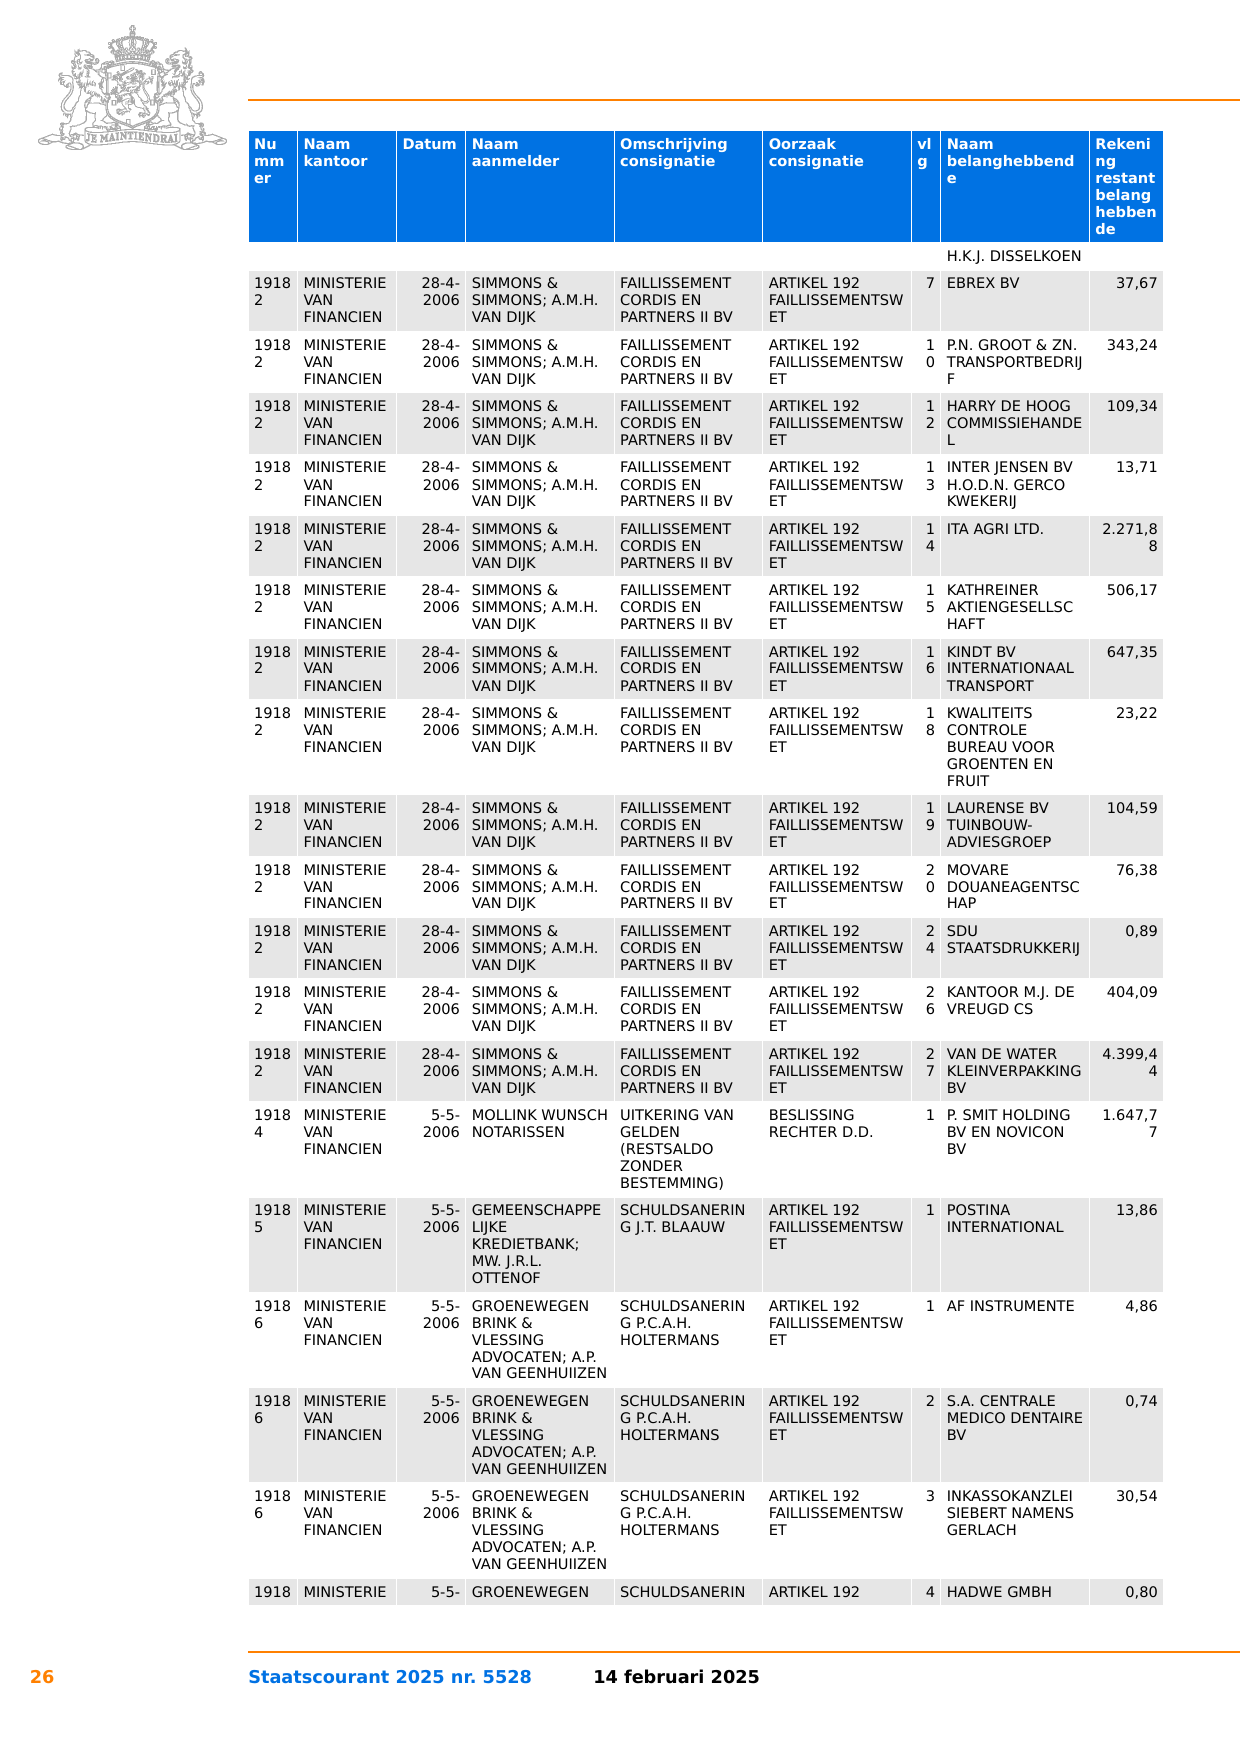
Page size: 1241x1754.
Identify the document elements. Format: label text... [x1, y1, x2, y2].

table_cell ARTIKEL 192 FAILLISSEMENTSWET [763, 1484, 911, 1578]
table_cell SIMMONS & SIMMONS; A.M.H. VAN DIJK [466, 271, 614, 331]
table_cell MINISTERIE VAN FINANCIEN [298, 857, 396, 917]
table_cell ARTIKEL 192 FAILLISSEMENTSWET [763, 578, 911, 638]
table_cell SIMMONS & SIMMONS; A.M.H. VAN DIJK [466, 455, 614, 515]
table_cell MINISTERIE VAN FINANCIEN [298, 980, 396, 1040]
table_cell 24 [912, 918, 940, 978]
table_cell ARTIKEL 192 FAILLISSEMENTSWET [763, 516, 911, 576]
table_cell 20 [912, 857, 940, 917]
table_cell ARTIKEL 192 FAILLISSEMENTSWET [763, 332, 911, 392]
table_cell 28-4-2006 [397, 578, 465, 638]
table_cell 3 [912, 1484, 940, 1578]
table_cell 19182 [249, 1041, 297, 1101]
table_cell 0,74 [1090, 1388, 1163, 1482]
table_cell 19186 [249, 1388, 297, 1482]
table_cell UITKERING VAN GELDEN (RESTSALDO ZONDER BESTEMMING) [615, 1102, 762, 1196]
table_cell HADWE GMBH [941, 1579, 1089, 1605]
table_header Omschrijving consignatie [615, 131, 762, 242]
table_cell 2 [912, 1388, 940, 1482]
table_cell 506,17 [1090, 578, 1163, 638]
table_cell 647,35 [1090, 639, 1163, 699]
table_header Nummer [249, 131, 297, 242]
table_cell [397, 243, 465, 269]
table_cell [466, 243, 614, 269]
table_cell 28-4-2006 [397, 393, 465, 454]
table_cell 19182 [249, 980, 297, 1040]
table_cell MINISTERIE VAN FINANCIEN [298, 1041, 396, 1101]
table_cell 37,67 [1090, 271, 1163, 331]
table_cell 23,22 [1090, 700, 1163, 794]
table_cell GROENEWEGEN [466, 1579, 614, 1605]
table_cell MINISTERIE VAN FINANCIEN [298, 332, 396, 392]
table_cell 28-4-2006 [397, 271, 465, 331]
table_cell POSTINA INTERNATIONAL [941, 1198, 1089, 1292]
table_cell [912, 243, 940, 269]
table_header Naam belanghebbende [941, 131, 1089, 242]
table_cell 1 [912, 1293, 940, 1387]
table_cell MINISTERIE VAN FINANCIEN [298, 516, 396, 576]
table_cell [249, 243, 297, 269]
table_cell FAILLISSEMENT CORDIS EN PARTNERS II BV [615, 639, 762, 699]
table_cell 28-4-2006 [397, 795, 465, 856]
table_cell 0,89 [1090, 918, 1163, 978]
table_cell KATHREINER AKTIENGESELLSCHAFT [941, 578, 1089, 638]
table_cell MINISTERIE VAN FINANCIEN [298, 1484, 396, 1578]
table_cell 4,86 [1090, 1293, 1163, 1387]
table_cell 109,34 [1090, 393, 1163, 454]
table_cell 28-4-2006 [397, 332, 465, 392]
table_cell 19186 [249, 1293, 297, 1387]
table_cell 1.647,77 [1090, 1102, 1163, 1196]
table_cell 5-5-2006 [397, 1293, 465, 1387]
table_cell LAURENSE BV TUINBOUW-ADVIESGROEP [941, 795, 1089, 856]
table_cell 10 [912, 332, 940, 392]
table_cell S.A. CENTRALE MEDICO DENTAIRE BV [941, 1388, 1089, 1482]
table_cell [298, 243, 396, 269]
table_cell 28-4-2006 [397, 455, 465, 515]
table_cell MINISTERIE VAN FINANCIEN [298, 795, 396, 856]
table_cell ARTIKEL 192 FAILLISSEMENTSWET [763, 795, 911, 856]
table_cell MINISTERIE VAN FINANCIEN [298, 700, 396, 794]
table_cell 19182 [249, 455, 297, 515]
table_cell SIMMONS & SIMMONS; A.M.H. VAN DIJK [466, 795, 614, 856]
table_cell FAILLISSEMENT CORDIS EN PARTNERS II BV [615, 918, 762, 978]
table_cell MINISTERIE VAN FINANCIEN [298, 1102, 396, 1196]
table_cell ARTIKEL 192 FAILLISSEMENTSWET [763, 1388, 911, 1482]
table_cell ARTIKEL 192 FAILLISSEMENTSWET [763, 857, 911, 917]
table_cell SIMMONS & SIMMONS; A.M.H. VAN DIJK [466, 639, 614, 699]
table_cell FAILLISSEMENT CORDIS EN PARTNERS II BV [615, 271, 762, 331]
table_cell SIMMONS & SIMMONS; A.M.H. VAN DIJK [466, 1041, 614, 1101]
table_cell 19 [912, 795, 940, 856]
table_cell 28-4-2006 [397, 516, 465, 576]
table_cell SCHULDSANERING P.C.A.H. HOLTERMANS [615, 1293, 762, 1387]
table_cell 1 [912, 1198, 940, 1292]
table_cell INTER JENSEN BV H.O.D.N. GERCO KWEKERIJ [941, 455, 1089, 515]
table_cell MOVARE DOUANEAGENTSCHAP [941, 857, 1089, 917]
table_cell MINISTERIE VAN FINANCIEN [298, 918, 396, 978]
table_cell ARTIKEL 192 FAILLISSEMENTSWET [763, 639, 911, 699]
table_cell 76,38 [1090, 857, 1163, 917]
table_cell 19182 [249, 918, 297, 978]
table_cell ARTIKEL 192 FAILLISSEMENTSWET [763, 980, 911, 1040]
table_cell FAILLISSEMENT CORDIS EN PARTNERS II BV [615, 332, 762, 392]
table_cell GROENEWEGEN BRINK & VLESSING ADVOCATEN; A.P. VAN GEENHUIIZEN [466, 1388, 614, 1482]
table_cell 13 [912, 455, 940, 515]
table_cell H.K.J. DISSELKOEN [941, 243, 1089, 269]
table_cell SCHULDSANERING P.C.A.H. HOLTERMANS [615, 1484, 762, 1578]
table_cell 4.399,44 [1090, 1041, 1163, 1101]
table_cell 1 [912, 1102, 940, 1196]
table_cell 19182 [249, 271, 297, 331]
table_cell SIMMONS & SIMMONS; A.M.H. VAN DIJK [466, 918, 614, 978]
table_cell 5-5-2006 [397, 1484, 465, 1578]
table_cell 12 [912, 393, 940, 454]
table_cell SCHULDSANERING J.T. BLAAUW [615, 1198, 762, 1292]
table_cell MINISTERIE VAN FINANCIEN [298, 1293, 396, 1387]
table_cell MINISTERIE VAN FINANCIEN [298, 1198, 396, 1292]
table_cell FAILLISSEMENT CORDIS EN PARTNERS II BV [615, 578, 762, 638]
table_cell SIMMONS & SIMMONS; A.M.H. VAN DIJK [466, 700, 614, 794]
table_cell 5-5- [397, 1579, 465, 1605]
table_cell 19182 [249, 857, 297, 917]
table_cell 28-4-2006 [397, 980, 465, 1040]
table_cell SIMMONS & SIMMONS; A.M.H. VAN DIJK [466, 578, 614, 638]
table_cell 5-5-2006 [397, 1388, 465, 1482]
table_cell GEMEENSCHAPPELIJKE KREDIETBANK; MW. J.R.L. OTTENOF [466, 1198, 614, 1292]
table_cell 5-5-2006 [397, 1102, 465, 1196]
table_cell HARRY DE HOOG COMMISSIEHANDEL [941, 393, 1089, 454]
table_cell SIMMONS & SIMMONS; A.M.H. VAN DIJK [466, 332, 614, 392]
table_cell 19186 [249, 1484, 297, 1578]
table_cell 26 [912, 980, 940, 1040]
table_cell 343,24 [1090, 332, 1163, 392]
table_cell P. SMIT HOLDING BV EN NOVICON BV [941, 1102, 1089, 1196]
table_cell 7 [912, 271, 940, 331]
table_cell KINDT BV INTERNATIONAAL TRANSPORT [941, 639, 1089, 699]
table_cell VAN DE WATER KLEINVERPAKKING BV [941, 1041, 1089, 1101]
table_cell FAILLISSEMENT CORDIS EN PARTNERS II BV [615, 857, 762, 917]
table_cell 28-4-2006 [397, 700, 465, 794]
table_header vlg [912, 131, 940, 242]
table_cell AF INSTRUMENTE [941, 1293, 1089, 1387]
table_cell MINISTERIE VAN FINANCIEN [298, 455, 396, 515]
table_cell ARTIKEL 192 [763, 1579, 911, 1605]
table_cell GROENEWEGEN BRINK & VLESSING ADVOCATEN; A.P. VAN GEENHUIIZEN [466, 1484, 614, 1578]
table_cell MINISTERIE VAN FINANCIEN [298, 578, 396, 638]
table_cell GROENEWEGEN BRINK & VLESSING ADVOCATEN; A.P. VAN GEENHUIIZEN [466, 1293, 614, 1387]
table_cell [763, 243, 911, 269]
table_cell MINISTERIE [298, 1579, 396, 1605]
table_header Oorzaak consignatie [763, 131, 911, 242]
table_cell P.N. GROOT & ZN. TRANSPORTBEDRIJF [941, 332, 1089, 392]
table_cell FAILLISSEMENT CORDIS EN PARTNERS II BV [615, 455, 762, 515]
table_cell MOLLINK WUNSCH NOTARISSEN [466, 1102, 614, 1196]
table_cell SCHULDSANERIN [615, 1579, 762, 1605]
table_cell 104,59 [1090, 795, 1163, 856]
table_cell ITA AGRI LTD. [941, 516, 1089, 576]
table_cell 19185 [249, 1198, 297, 1292]
table_cell SCHULDSANERING P.C.A.H. HOLTERMANS [615, 1388, 762, 1482]
table_cell 19182 [249, 700, 297, 794]
table_cell ARTIKEL 192 FAILLISSEMENTSWET [763, 271, 911, 331]
table_cell 27 [912, 1041, 940, 1101]
table_cell 28-4-2006 [397, 857, 465, 917]
table_cell 2.271,88 [1090, 516, 1163, 576]
table_cell EBREX BV [941, 271, 1089, 331]
table_cell MINISTERIE VAN FINANCIEN [298, 393, 396, 454]
table_cell 5-5-2006 [397, 1198, 465, 1292]
table_cell 18 [912, 700, 940, 794]
table_cell 19182 [249, 795, 297, 856]
table_cell BESLISSING RECHTER D.D. [763, 1102, 911, 1196]
table_cell FAILLISSEMENT CORDIS EN PARTNERS II BV [615, 393, 762, 454]
table_cell [615, 243, 762, 269]
table_cell SIMMONS & SIMMONS; A.M.H. VAN DIJK [466, 980, 614, 1040]
table_header Rekening restant belanghebbende [1090, 131, 1163, 242]
table_cell 19182 [249, 332, 297, 392]
table_header Naam aanmelder [466, 131, 614, 242]
table_cell FAILLISSEMENT CORDIS EN PARTNERS II BV [615, 795, 762, 856]
table_cell ARTIKEL 192 FAILLISSEMENTSWET [763, 1293, 911, 1387]
table_cell 28-4-2006 [397, 639, 465, 699]
table_cell 28-4-2006 [397, 918, 465, 978]
table_cell INKASSOKANZLEI SIEBERT NAMENS GERLACH [941, 1484, 1089, 1578]
table_cell 30,54 [1090, 1484, 1163, 1578]
table_cell 1918 [249, 1579, 297, 1605]
table_cell 19182 [249, 516, 297, 576]
table_cell FAILLISSEMENT CORDIS EN PARTNERS II BV [615, 1041, 762, 1101]
table_cell 19184 [249, 1102, 297, 1196]
table_header Naam kantoor [298, 131, 396, 242]
table_cell FAILLISSEMENT CORDIS EN PARTNERS II BV [615, 980, 762, 1040]
table_cell MINISTERIE VAN FINANCIEN [298, 639, 396, 699]
table_cell KANTOOR M.J. DE VREUGD CS [941, 980, 1089, 1040]
table_cell 19182 [249, 578, 297, 638]
table_cell 13,86 [1090, 1198, 1163, 1292]
table_cell SIMMONS & SIMMONS; A.M.H. VAN DIJK [466, 393, 614, 454]
table_header Datum [397, 131, 465, 242]
table_cell 15 [912, 578, 940, 638]
table_cell FAILLISSEMENT CORDIS EN PARTNERS II BV [615, 700, 762, 794]
table_cell 16 [912, 639, 940, 699]
table_cell ARTIKEL 192 FAILLISSEMENTSWET [763, 918, 911, 978]
table_cell 4 [912, 1579, 940, 1605]
picture [38, 25, 227, 150]
table_cell ARTIKEL 192 FAILLISSEMENTSWET [763, 1041, 911, 1101]
table_cell FAILLISSEMENT CORDIS EN PARTNERS II BV [615, 516, 762, 576]
table_cell 13,71 [1090, 455, 1163, 515]
table_cell KWALITEITS CONTROLE BUREAU VOOR GROENTEN EN FRUIT [941, 700, 1089, 794]
table_cell 19182 [249, 639, 297, 699]
table_cell 404,09 [1090, 980, 1163, 1040]
table_cell MINISTERIE VAN FINANCIEN [298, 271, 396, 331]
table_cell 0,80 [1090, 1579, 1163, 1605]
table_cell ARTIKEL 192 FAILLISSEMENTSWET [763, 700, 911, 794]
table_cell MINISTERIE VAN FINANCIEN [298, 1388, 396, 1482]
table_cell ARTIKEL 192 FAILLISSEMENTSWET [763, 455, 911, 515]
table_cell [1090, 243, 1163, 269]
table_cell ARTIKEL 192 FAILLISSEMENTSWET [763, 393, 911, 454]
table_cell SDU STAATSDRUKKERIJ [941, 918, 1089, 978]
table_cell SIMMONS & SIMMONS; A.M.H. VAN DIJK [466, 857, 614, 917]
table_cell 28-4-2006 [397, 1041, 465, 1101]
table_cell 19182 [249, 393, 297, 454]
table_cell 14 [912, 516, 940, 576]
table_cell ARTIKEL 192 FAILLISSEMENTSWET [763, 1198, 911, 1292]
table_cell SIMMONS & SIMMONS; A.M.H. VAN DIJK [466, 516, 614, 576]
